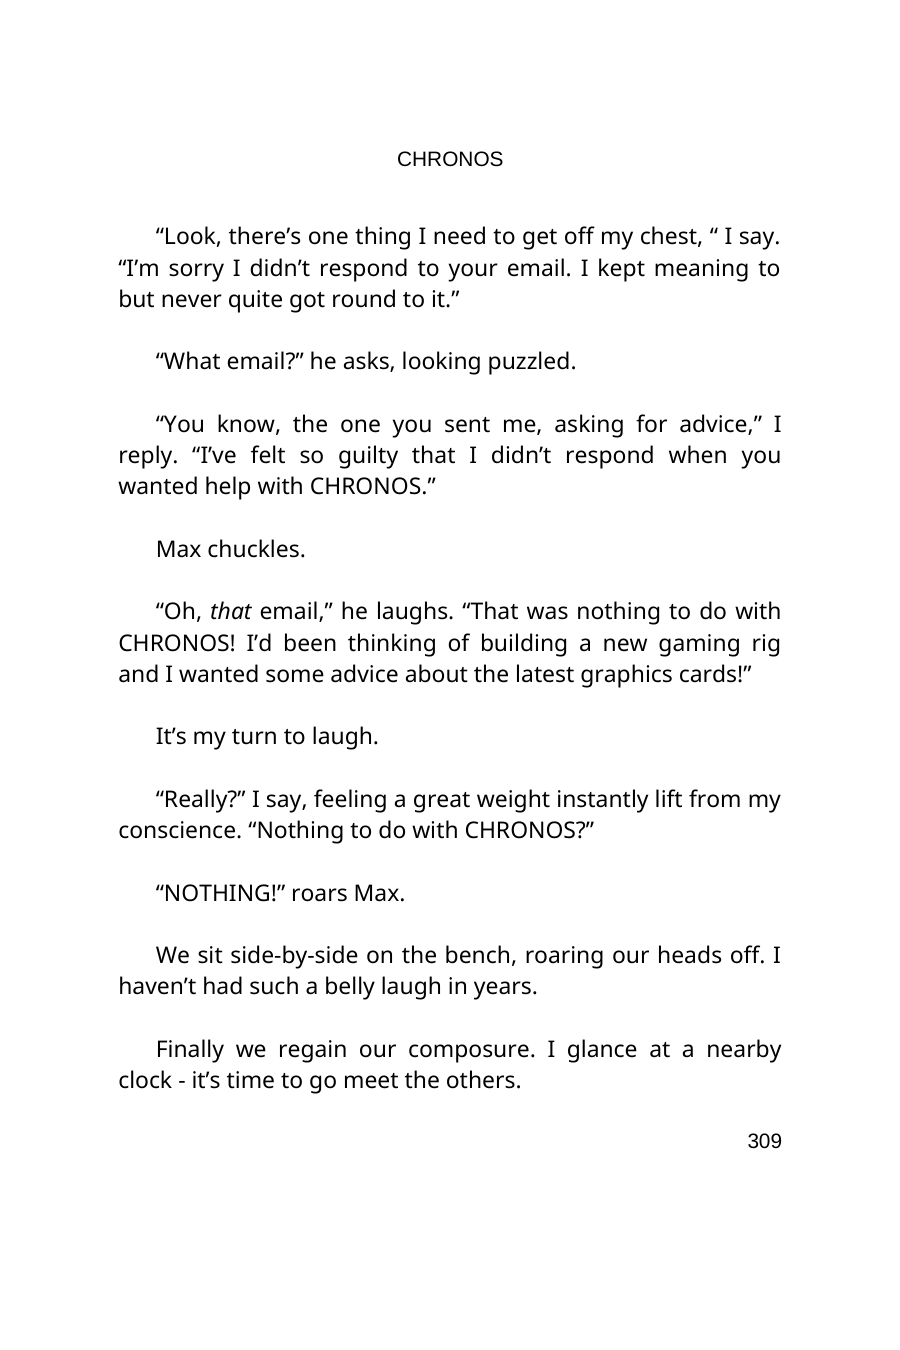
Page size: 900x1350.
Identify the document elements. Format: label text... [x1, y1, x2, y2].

text Max chuckles. [118, 533, 782, 564]
text Finally we regain our composure. I glance at a nearby clock - it’s time to go meet the others. [118, 1033, 782, 1095]
text “Really?” I say, feeling a great weight instantly lift from my conscience. “Nothing to do with CHRONOS?” [118, 783, 782, 845]
text “You know, the one you sent me, asking for advice,” I reply. “I’ve felt so guilty that I didn’t respond when you wanted help with CHRONOS.” [118, 408, 782, 501]
text “What email?” he asks, looking puzzled. [118, 345, 782, 376]
text “Look, there’s one thing I need to get off my chest, “ I say. “I’m sorry I didn’t respond to your email. I kept meaning to but never quite got round to it.” [118, 220, 782, 314]
text We sit side-by-side on the bench, roaring our heads off. I haven’t had such a belly laugh in years. [118, 939, 782, 1001]
text It’s my turn to laugh. [118, 720, 782, 751]
text “NOTHING!” roars Max. [118, 876, 782, 908]
text “Oh, that email,” he laughs. “That was nothing to do with CHRONOS! I’d been thinking of building a new gaming rig and I wanted some advice about the latest graphics cards!” [118, 595, 782, 689]
